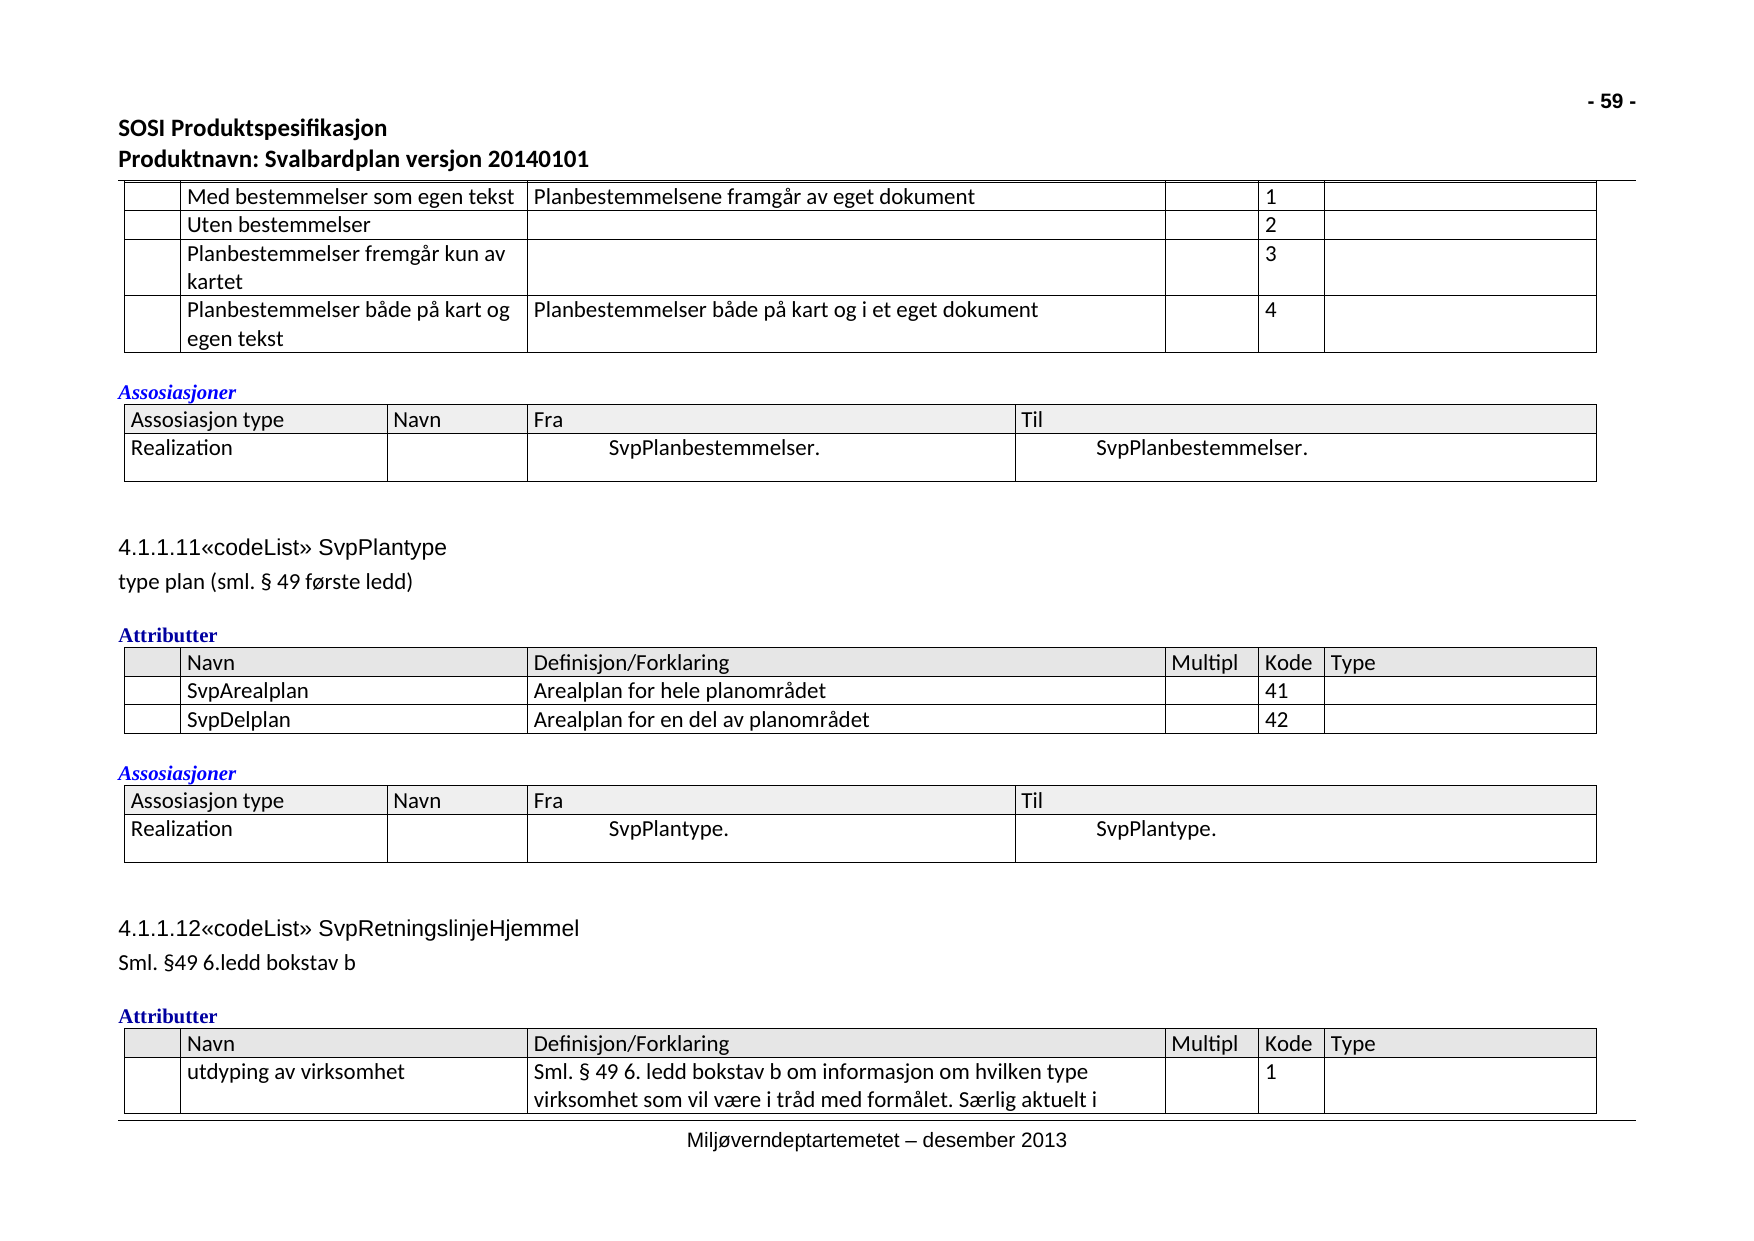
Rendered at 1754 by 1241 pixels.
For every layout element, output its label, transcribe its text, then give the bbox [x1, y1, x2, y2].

list Assosiasjoner [118, 380, 1636, 404]
table_cell [1325, 240, 1596, 295]
table_header Navn [181, 648, 527, 676]
table_header Type [1325, 648, 1596, 676]
table_cell [1325, 211, 1596, 238]
list Attributter [118, 623, 1636, 647]
table_cell [125, 705, 180, 733]
table_header Til [1016, 405, 1596, 433]
table_cell [1166, 705, 1258, 733]
table_cell [388, 434, 527, 481]
table_header Multipl [1166, 648, 1258, 676]
list Attributter [118, 1004, 1636, 1028]
table_cell [1325, 677, 1596, 704]
table_cell SvpDelplan [181, 705, 527, 733]
table_header Navn [181, 1029, 527, 1057]
table_cell Planbestemmelser fremgår kun av kartet [181, 240, 527, 295]
text type plan (sml. § 49 første ledd) [118, 567, 1636, 595]
table_header [125, 648, 180, 676]
table_cell Uten bestemmelser [181, 211, 527, 238]
table_header Kode [1259, 648, 1324, 676]
table_cell [388, 815, 527, 862]
table_cell [1325, 296, 1596, 352]
table_cell 4 [1259, 296, 1324, 352]
table_cell [1166, 211, 1258, 238]
table_cell [125, 240, 180, 295]
table_header Multipl [1166, 1029, 1258, 1057]
table_cell [1166, 240, 1258, 295]
table_header Assosiasjon type [125, 786, 387, 814]
table_cell 3 [1259, 240, 1324, 295]
table_cell [1166, 1058, 1258, 1113]
table_cell [1325, 1058, 1596, 1113]
subtitle «codeList» SvpRetningslinjeHjemmel [118, 915, 1636, 942]
table_cell Realization [125, 815, 387, 862]
table_cell Arealplan for en del av planområdet [528, 705, 1165, 733]
table_cell [125, 211, 180, 238]
table_cell SvpPlantype. [1016, 815, 1596, 862]
table_cell SvpPlantype. [528, 815, 1015, 862]
table_cell Med bestemmelser som egen tekst [181, 183, 527, 210]
list Assosiasjoner [118, 761, 1636, 785]
table_cell utdyping av virksomhet [181, 1058, 527, 1113]
table_cell [1166, 296, 1258, 352]
table_cell [125, 296, 180, 352]
table_cell 42 [1259, 705, 1324, 733]
table_cell Planbestemmelsene framgår av eget dokument [528, 183, 1165, 210]
table_header Type [1325, 1029, 1596, 1057]
table_cell 41 [1259, 677, 1324, 704]
table_header Navn [388, 786, 527, 814]
table_cell [1166, 677, 1258, 704]
table_header Fra [528, 786, 1015, 814]
table_cell [125, 677, 180, 704]
table_cell 1 [1259, 1058, 1324, 1113]
table_header Assosiasjon type [125, 405, 387, 433]
table_cell [1166, 183, 1258, 210]
table_cell [125, 1058, 180, 1113]
table_header Til [1016, 786, 1596, 814]
table_header Navn [388, 405, 527, 433]
table_cell Arealplan for hele planområdet [528, 677, 1165, 704]
table_cell Planbestemmelser både på kart og i et eget dokument [528, 296, 1165, 352]
table_cell 2 [1259, 211, 1324, 238]
table_cell Sml. § 49 6. ledd bokstav b om informasjon om hvilken type virksomhet som vil være i tråd med formålet. Særlig aktuelt i [528, 1058, 1165, 1113]
table_cell Realization [125, 434, 387, 481]
table_cell [1325, 183, 1596, 210]
table_cell [1325, 705, 1596, 733]
table_cell SvpArealplan [181, 677, 527, 704]
table_header Definisjon/Forklaring [528, 1029, 1165, 1057]
table_header Definisjon/Forklaring [528, 648, 1165, 676]
table_cell [125, 183, 180, 210]
table_cell SvpPlanbestemmelser. [528, 434, 1015, 481]
table_header Fra [528, 405, 1015, 433]
table_header [125, 1029, 180, 1057]
subtitle «codeList» SvpPlantype [118, 534, 1636, 561]
text Sml. §49 6.ledd bokstav b [118, 948, 1636, 976]
table_header Kode [1259, 1029, 1324, 1057]
table_cell [528, 240, 1165, 295]
table_cell SvpPlanbestemmelser. [1016, 434, 1596, 481]
table_cell 1 [1259, 183, 1324, 210]
table_cell Planbestemmelser både på kart og egen tekst [181, 296, 527, 352]
table_cell [528, 211, 1165, 238]
